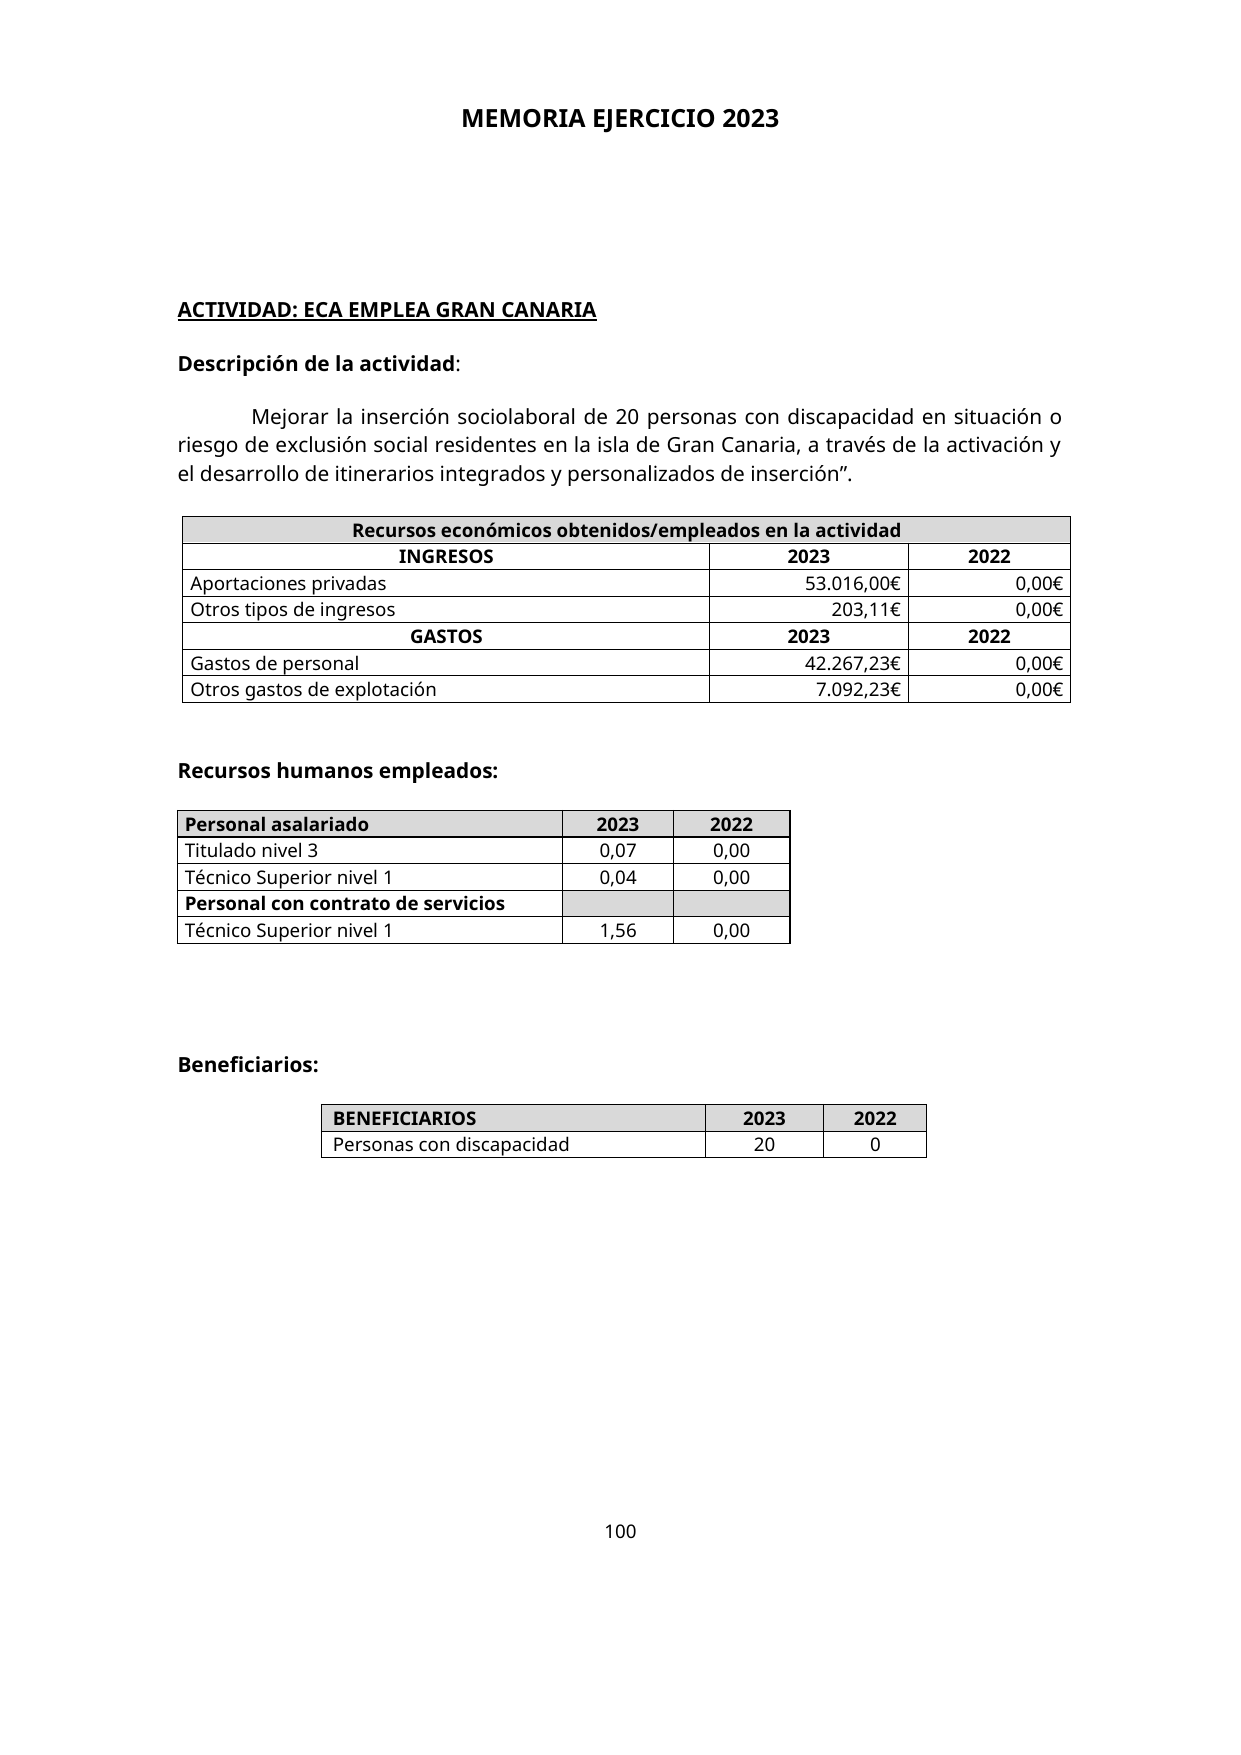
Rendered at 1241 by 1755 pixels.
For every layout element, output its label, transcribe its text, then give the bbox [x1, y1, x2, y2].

table_cell 42.267,23€ [710, 650, 908, 675]
table_cell 7.092,23€ [710, 676, 908, 702]
table_cell 203,11€ [710, 597, 908, 622]
table_cell 0,00 [674, 917, 789, 943]
table_cell Gastos de personal [183, 650, 709, 675]
table_cell Otros tipos de ingresos [183, 597, 709, 622]
table_cell 53.016,00€ [710, 570, 908, 596]
table_cell GASTOS [183, 623, 709, 649]
table_cell 0 [824, 1132, 926, 1157]
table_cell 0,00€ [909, 676, 1070, 702]
table_cell 2023 [710, 544, 908, 569]
table_cell 0,04 [563, 864, 673, 889]
table_cell 1,56 [563, 917, 673, 943]
table_cell 0,00 [674, 864, 789, 889]
table_header Personal asalariado [178, 811, 562, 836]
table_header 2022 [674, 811, 789, 836]
table_cell 0,00€ [909, 597, 1070, 622]
table_header 2023 [563, 811, 673, 836]
table_cell Titulado nivel 3 [178, 838, 562, 863]
table_cell [674, 891, 789, 916]
table_header 2022 [824, 1105, 926, 1131]
table_header 2023 [706, 1105, 823, 1131]
table_cell Técnico Superior nivel 1 [178, 864, 562, 889]
table_cell Personas con discapacidad [322, 1132, 705, 1157]
table_cell 2022 [909, 544, 1070, 569]
table_cell 0,00€ [909, 650, 1070, 675]
table_cell [563, 891, 673, 916]
text Beneficiarios: [177, 1051, 1063, 1079]
table_header BENEFICIARIOS [322, 1105, 705, 1131]
table_cell INGRESOS [183, 544, 709, 569]
table_cell Otros gastos de explotación [183, 676, 709, 702]
text Recursos humanos empleados: [177, 756, 1063, 785]
text ACTIVIDAD: ECA EMPLEA GRAN CANARIA [177, 295, 1063, 324]
table_cell 0,07 [563, 838, 673, 863]
table_cell 2022 [909, 623, 1070, 649]
text Mejorar la inserción sociolaboral de 20 personas con discapacidad en situación o riesgo de exclusión social residentes en la isla de Gran Canaria, a través de la activación y el desarrollo de itinerarios integrados y personalizados de inserción”. [177, 402, 1063, 487]
table_header Recursos económicos obtenidos/empleados en la actividad [183, 517, 1070, 542]
table_cell 2023 [710, 623, 908, 649]
table_cell Aportaciones privadas [183, 570, 709, 596]
text Descripción de la actividad: [177, 349, 1063, 377]
table_cell 0,00 [674, 838, 789, 863]
table_cell 0,00€ [909, 570, 1070, 596]
table_cell Técnico Superior nivel 1 [178, 917, 562, 943]
table_cell Personal con contrato de servicios [178, 891, 562, 916]
table_cell 20 [706, 1132, 823, 1157]
